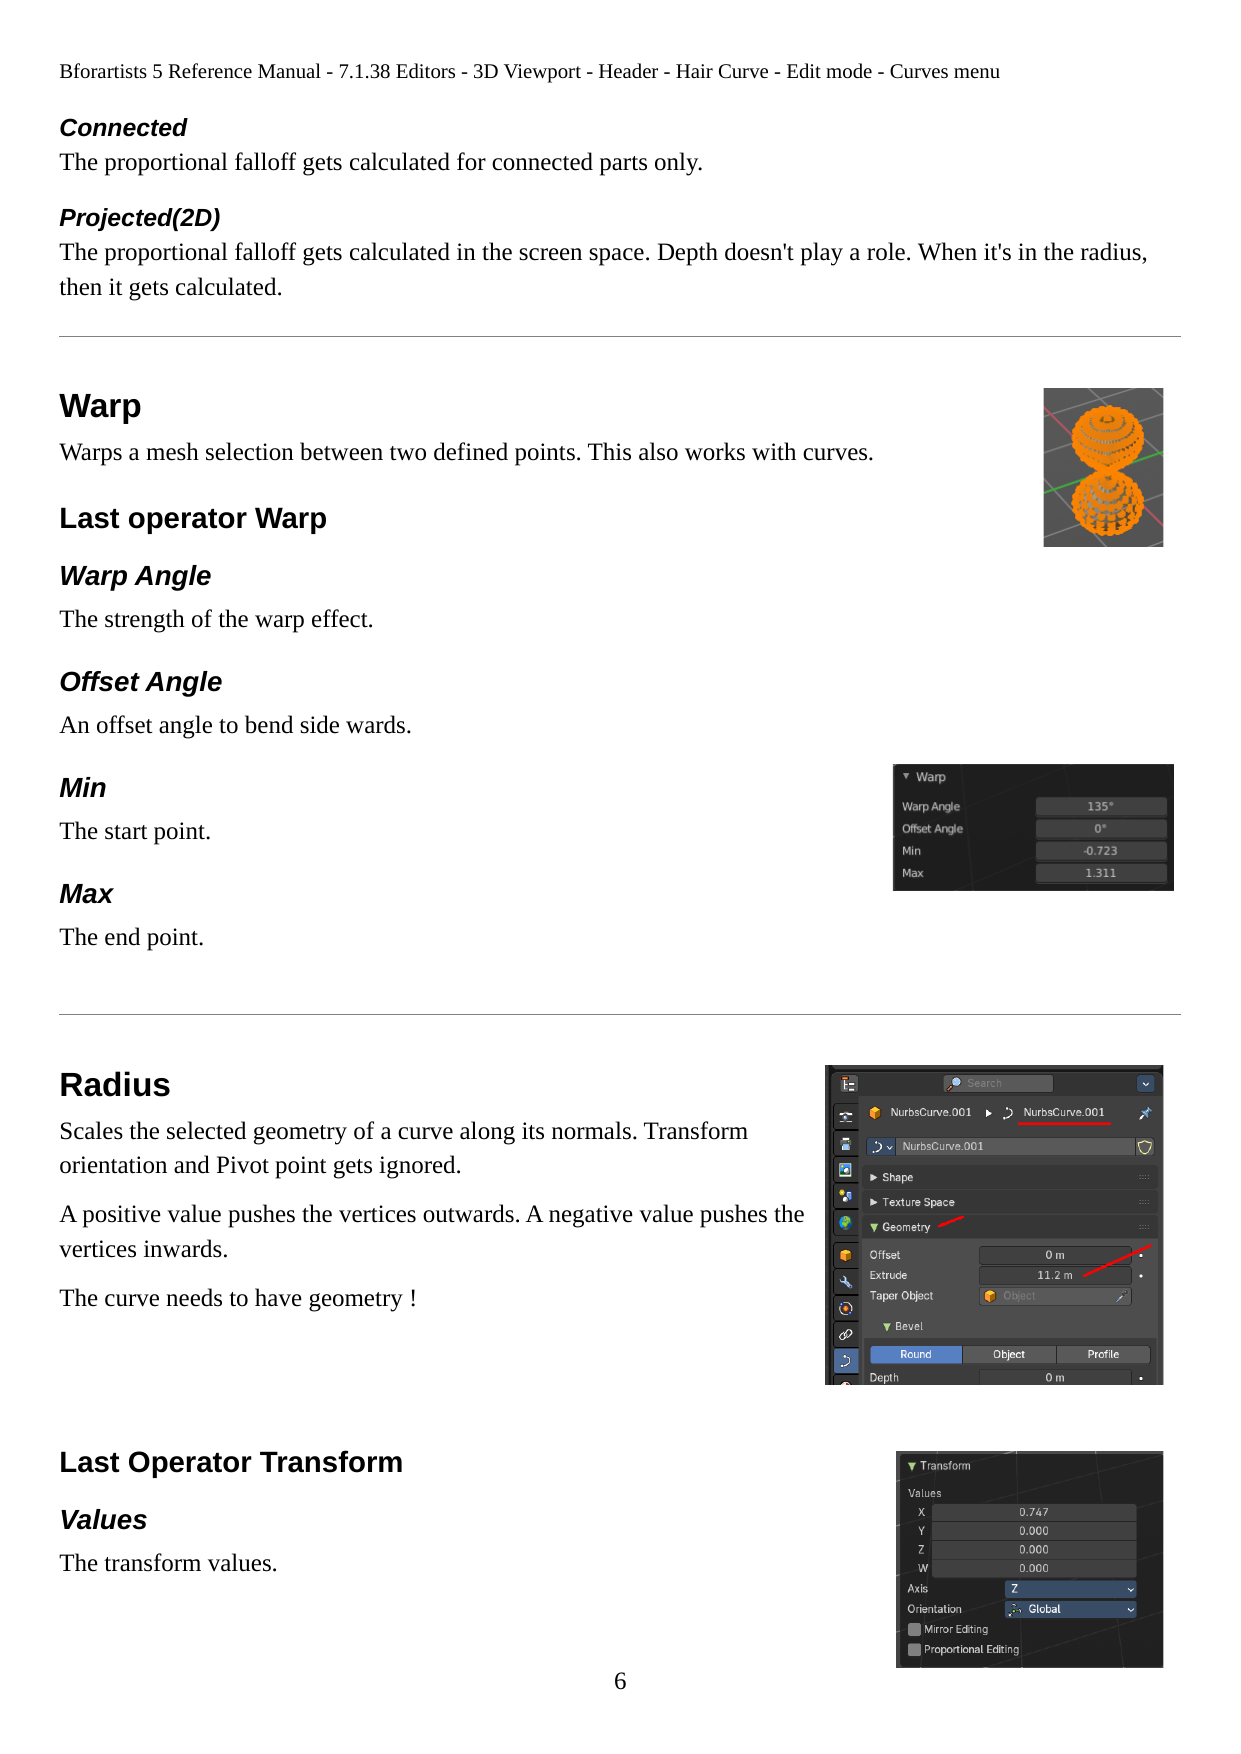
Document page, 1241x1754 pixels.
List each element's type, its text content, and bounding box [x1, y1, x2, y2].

subtitle Last Operator Transform [59, 1444, 1181, 1478]
text The proportional falloff gets calculated in the screen space. Depth doesn't play a role. When it's in the radius, then it gets calculated. [59, 237, 1181, 301]
subtitle [1164, 1503, 1181, 1535]
text The proportional falloff gets calculated for connected parts only. [59, 147, 1181, 176]
subtitle Connected [59, 113, 1181, 141]
picture [896, 1451, 1164, 1668]
text An offset angle to bend side wards. [59, 710, 1181, 739]
subtitle Values [59, 1503, 896, 1535]
picture [892, 764, 1174, 891]
subtitle Warp Angle [59, 559, 1181, 591]
picture [825, 1065, 1164, 1385]
subtitle Last operator Warp [59, 501, 1043, 534]
text The end point. [59, 922, 1181, 951]
text A positive value pushes the vertices outwards. A negative value pushes the vertices inwards. [59, 1199, 825, 1262]
text The start point. [59, 816, 892, 844]
subtitle Max [59, 877, 1181, 909]
subtitle Projected(2D) [59, 203, 1181, 231]
text The curve needs to have geometry ! [59, 1283, 825, 1312]
subtitle [1174, 771, 1181, 803]
subtitle Warp [59, 386, 1181, 425]
text [1164, 1548, 1181, 1576]
picture [1043, 388, 1164, 547]
text Scales the selected geometry of a curve along its normals. Transform orientation and Pivot point gets ignored. [59, 1116, 825, 1179]
text Warps a mesh selection between two defined points. This also works with curves. [59, 437, 1043, 466]
subtitle Offset Angle [59, 666, 1181, 697]
text The strength of the warp effect. [59, 604, 1181, 633]
text The transform values. [59, 1548, 896, 1576]
subtitle [1164, 501, 1181, 534]
subtitle Min [59, 771, 892, 803]
subtitle Radius [59, 1064, 1181, 1103]
